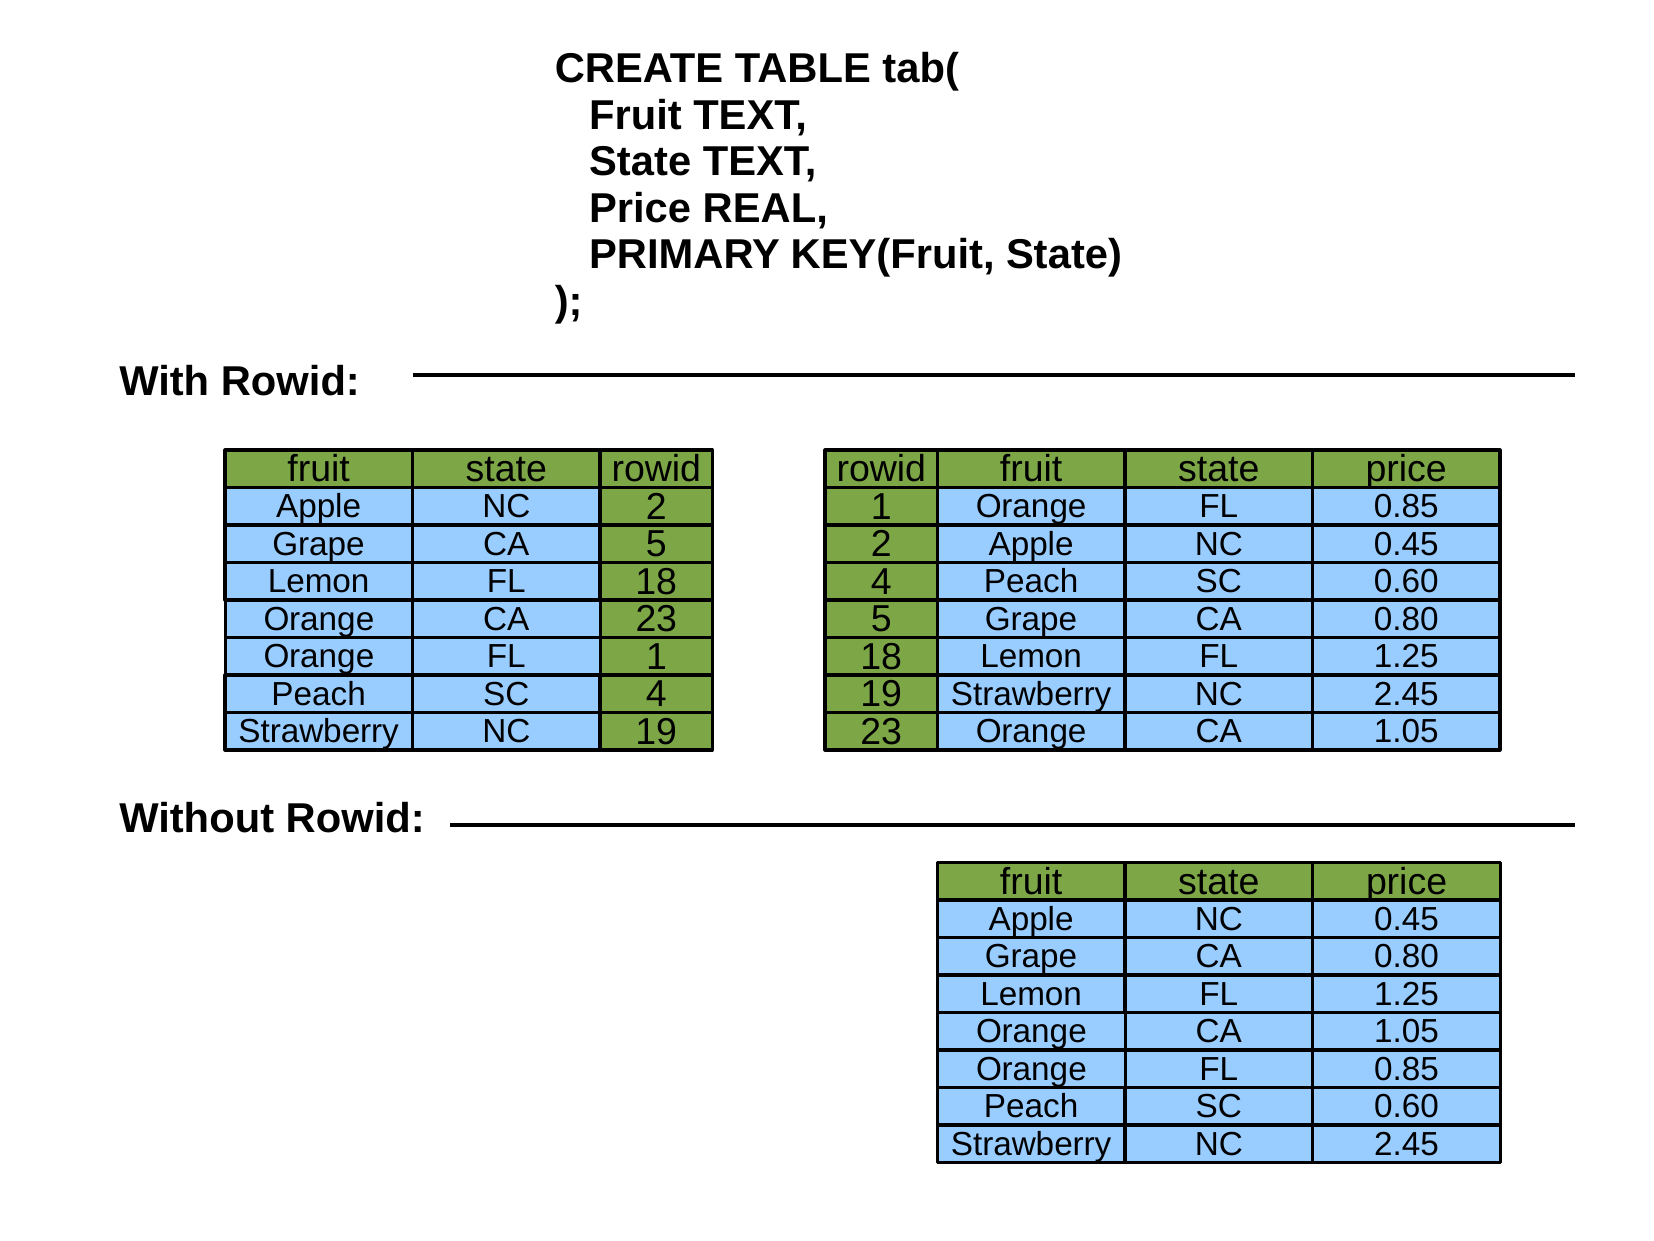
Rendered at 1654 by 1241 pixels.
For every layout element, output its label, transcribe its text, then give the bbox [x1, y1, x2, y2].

text_box Peach [937, 1088, 1126, 1125]
text_box CREATE TABLE tab( Fruit TEXT, State TEXT, Price REAL, PRIMARY KEY(Fruit, State) ); [540, 37, 1138, 335]
text_box FL [1126, 1051, 1312, 1088]
text_box 2 [825, 525, 937, 562]
text_box fruit [937, 450, 1125, 487]
text_box With Rowid: [104, 350, 376, 413]
text_box 23 [825, 712, 937, 751]
text_box 4 [825, 562, 937, 600]
text_box Strawberry [937, 675, 1125, 712]
text_box 1.05 [1312, 712, 1501, 751]
text_box Grape [332, 539, 341, 553]
text_box Orange [937, 1051, 1126, 1088]
text_box Lemon [937, 975, 1126, 1012]
text_box 0.85 [1312, 487, 1501, 525]
text_box FL [1125, 487, 1312, 525]
text_box NC [1126, 900, 1312, 937]
text_box 2.45 [1312, 675, 1501, 712]
text_box price [1371, 463, 1381, 479]
text_box 0.45 [1312, 900, 1501, 937]
text_box Grape [225, 525, 413, 562]
text_box 0.60 [1312, 1087, 1501, 1125]
text_box NC [413, 712, 600, 751]
text_box Strawberry [225, 712, 413, 751]
text_box CA [1125, 600, 1312, 637]
text_box Apple [1015, 539, 1024, 553]
text_box 5 [600, 525, 713, 562]
text_box state [1125, 450, 1312, 487]
text_box SC [1125, 562, 1312, 600]
text_box CA [413, 525, 600, 562]
text_box 0.80 [1312, 600, 1501, 637]
text_box price [1372, 876, 1382, 892]
text_box NC [413, 487, 600, 525]
text_box 19 [600, 712, 713, 751]
text_box CA [413, 600, 600, 638]
text_box Orange [937, 487, 1125, 525]
text_box NC [1125, 525, 1312, 562]
text_box Grape [937, 937, 1126, 975]
text_box CA [1126, 1012, 1312, 1051]
text_box FL [413, 638, 600, 676]
text_box 1.25 [1312, 637, 1501, 675]
text_box 0.60 [1312, 562, 1501, 600]
text_box Orange [937, 1012, 1126, 1051]
text_box price [1312, 450, 1501, 487]
text_box fruit [937, 862, 1126, 900]
text_box FL [413, 562, 600, 600]
text_box Grape [1045, 614, 1054, 628]
text_box Orange [225, 600, 413, 638]
text_box CA [1125, 712, 1312, 751]
text_box FL [1126, 975, 1312, 1012]
text_box Apple [1034, 539, 1043, 553]
text_box NC [1126, 1125, 1312, 1163]
text_box 0.80 [1312, 937, 1501, 975]
text_box FL [1125, 637, 1312, 675]
text_box Apple [937, 525, 1125, 562]
text_box 0.85 [1312, 1051, 1501, 1087]
text_box state [1126, 862, 1312, 900]
text_box 18 [600, 562, 713, 600]
text_box 2 [600, 487, 713, 525]
text_box SC [413, 676, 600, 712]
text_box Without Rowid: [104, 787, 440, 850]
text_box Grape [937, 600, 1125, 637]
text_box 2.45 [1312, 1125, 1501, 1163]
text_box Orange [225, 638, 413, 676]
text_box rowid [600, 450, 713, 487]
text_box 4 [600, 676, 713, 712]
text_box 1 [600, 638, 713, 676]
text_box Peach [937, 562, 1125, 600]
text_box 1.05 [1312, 1012, 1501, 1051]
text_box fruit [225, 450, 413, 487]
text_box 5 [825, 600, 937, 637]
text_box 23 [600, 600, 713, 638]
text_box state [413, 450, 600, 487]
text_box Strawberry [937, 1125, 1126, 1163]
text_box 1 [825, 487, 937, 525]
text_box Apple [1034, 914, 1043, 928]
text_box Orange [937, 712, 1125, 751]
text_box rowid [825, 450, 937, 487]
text_box Apple [1015, 914, 1024, 928]
text_box Apple [937, 900, 1126, 937]
text_box 18 [825, 637, 937, 675]
text_box 1.25 [1312, 975, 1501, 1012]
text_box price [1312, 862, 1501, 900]
text_box 19 [825, 675, 937, 712]
text_box Lemon [225, 562, 413, 600]
text_box SC [1126, 1088, 1312, 1125]
text_box Lemon [937, 637, 1125, 675]
text_box CA [1126, 937, 1312, 975]
text_box Peach [225, 676, 413, 712]
text_box NC [1125, 675, 1312, 712]
text_box Apple [225, 487, 413, 525]
text_box 0.45 [1312, 525, 1501, 562]
